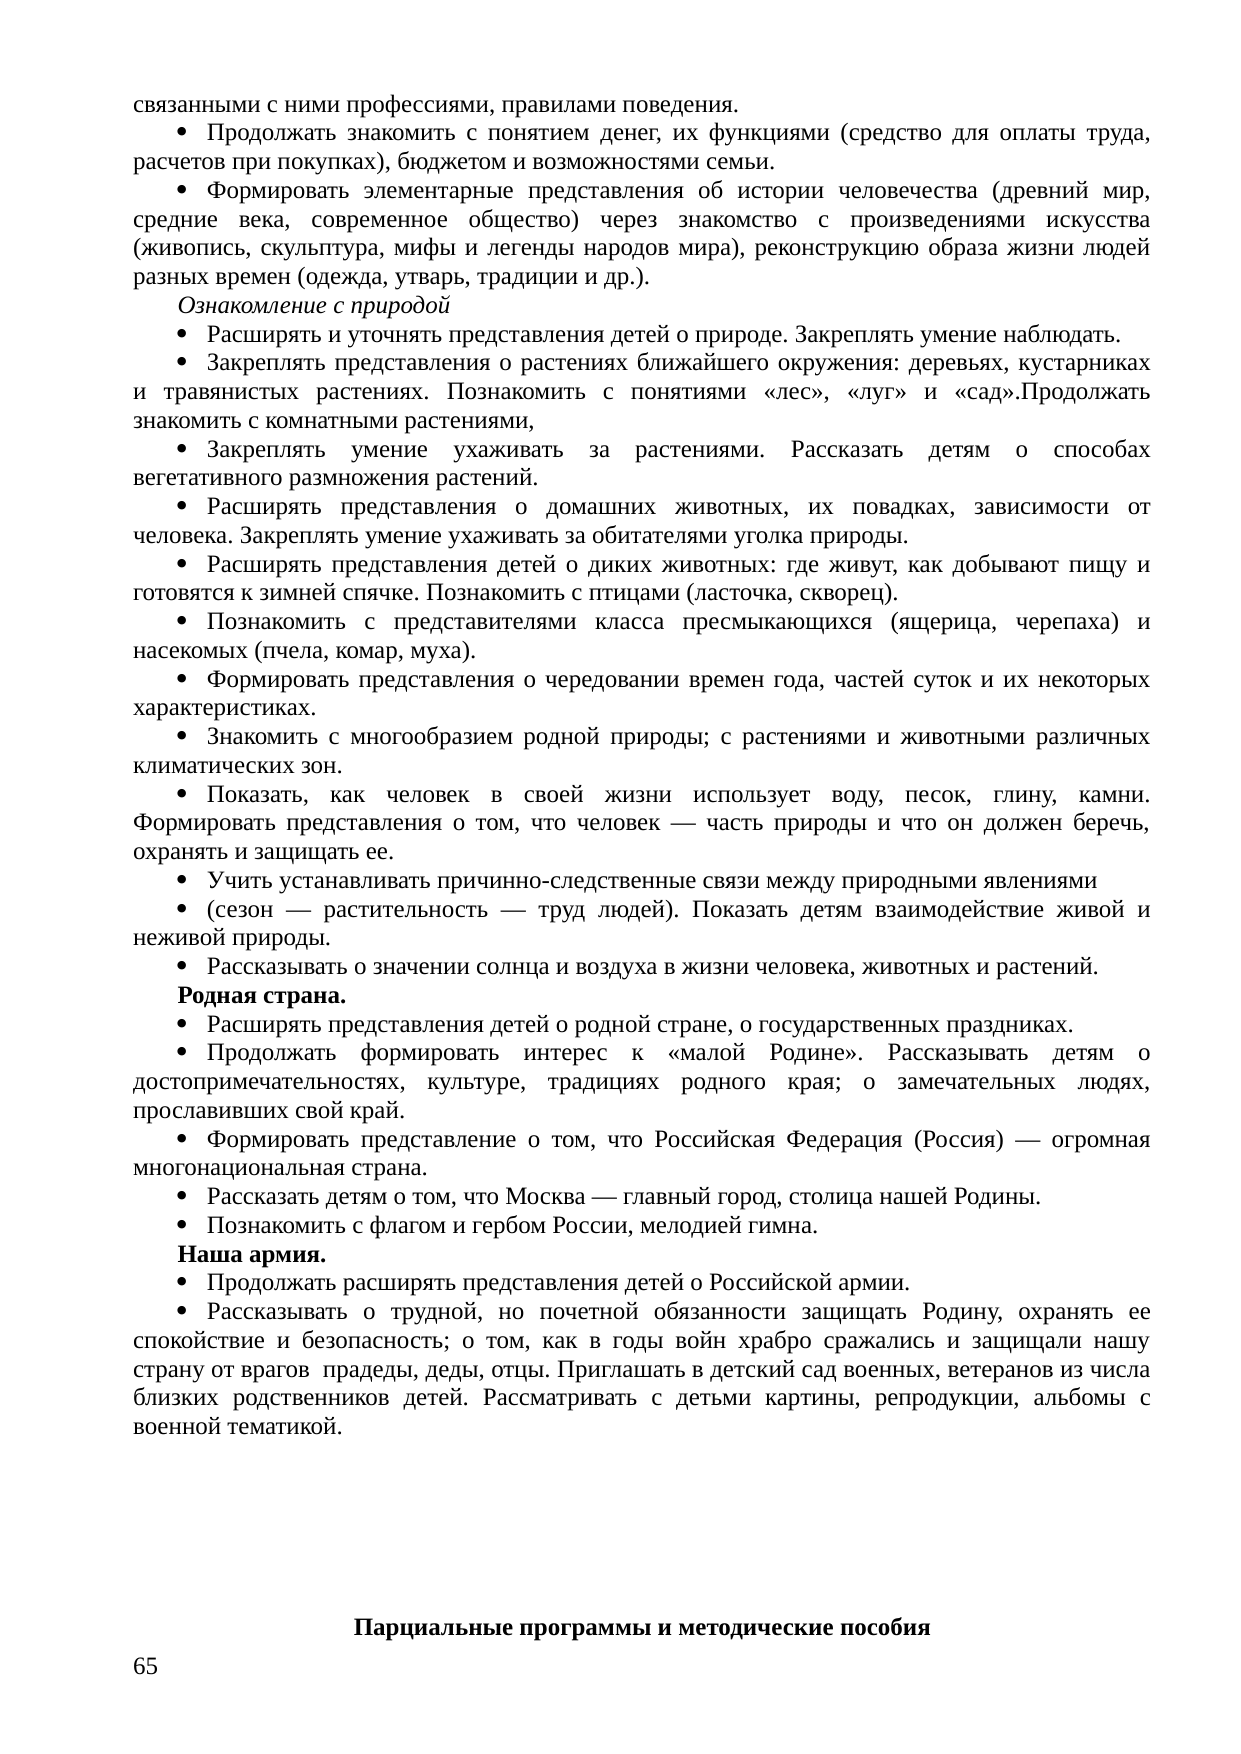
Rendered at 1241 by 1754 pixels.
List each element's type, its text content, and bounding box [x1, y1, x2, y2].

list Учить устанавливать причинно-следственные связи между природными явлениями [133, 865, 1152, 894]
list Формировать элементарные представления об истории человечества (древний мир, средние века, современное общество) через знакомство с произведениями искусства (живопись, скульптура, мифы и легенды народов мира), реконструкцию образа жизни людей разных времен (одежда, утварь, традиции и др.). [133, 175, 1152, 290]
list Продолжать знакомить с понятием денег, их функциями (средство для оплаты труда, расчетов при покупках), бюджетом и возможностями семьи. [133, 117, 1152, 175]
list Расширять и уточнять представления детей о природе. Закреплять умение наблюдать. [133, 319, 1152, 347]
list Расширять представления о домашних животных, их повадках, зависимости от человека. Закреплять умение ухаживать за обитателями уголка природы. [133, 491, 1152, 549]
list Показать, как человек в своей жизни использует воду, песок, глину, камни. Формировать представления о том, что человек — часть природы и что он должен беречь, охранять и защищать ее. [133, 779, 1152, 865]
list Закреплять представления о растениях ближайшего окружения: деревьях, кустарниках и травянистых растениях. Познакомить с понятиями «лес», «луг» и «сад».Продолжать знакомить с комнатными растениями, [133, 347, 1152, 434]
list (сезон — растительность — труд людей). Показать детям взаимодействие живой и неживой природы. [133, 894, 1152, 951]
list Познакомить с флагом и гербом России, мелодией гимна. [133, 1210, 1152, 1239]
text Наша армия. [133, 1239, 1152, 1267]
list Продолжать расширять представления детей о Российской армии. [133, 1267, 1152, 1296]
list Формировать представления о чередовании времен года, частей суток и их некоторых характеристиках. [133, 664, 1152, 721]
list Расширять представления детей о диких животных: где живут, как добывают пищу и готовятся к зимней спячке. Познакомить с птицами (ласточка, скворец). [133, 549, 1152, 606]
list Знакомить с многообразием родной природы; с растениями и животными различных климатических зон. [133, 721, 1152, 779]
list Расширять представления детей о родной стране, о государственных праздниках. [133, 1009, 1152, 1037]
list Формировать представление о том, что Российская Федерация (Россия) — огромная многонациональная страна. [133, 1124, 1152, 1181]
list Познакомить с представителями класса пресмыкающихся (ящерица, черепаха) и насекомых (пчела, комар, муха). [133, 606, 1152, 664]
list Рассказать детям о том, что Москва — главный город, столица нашей Родины. [133, 1181, 1152, 1210]
list Продолжать формировать интерес к «малой Родине». Рассказывать детям о достопримечательностях, культуре, традициях родного края; о замечательных людях, прославивших свой край. [133, 1037, 1152, 1124]
list Закреплять умение ухаживать за растениями. Рассказать детям о способах вегетативного размножения растений. [133, 434, 1152, 491]
text Парциальные программы и методические пособия [133, 1612, 1152, 1641]
text Родная страна. [133, 980, 1152, 1009]
list Рассказывать о трудной, но почетной обязанности защищать Родину, охранять ее спокойствие и безопасность; о том, как в годы войн храбро сражались и защищали нашу страну от врагов прадеды, деды, отцы. Приглашать в детский сад военных, ветеранов из числа близких родственников детей. Рассматривать с детьми картины, репродукции, альбомы с военной тематикой. [133, 1296, 1152, 1440]
list Рассказывать о значении солнца и воздуха в жизни человека, животных и растений. [133, 951, 1152, 980]
text Ознакомление с природой [133, 290, 1152, 319]
list связанными с ними профессиями, правилами поведения. [133, 89, 1152, 117]
